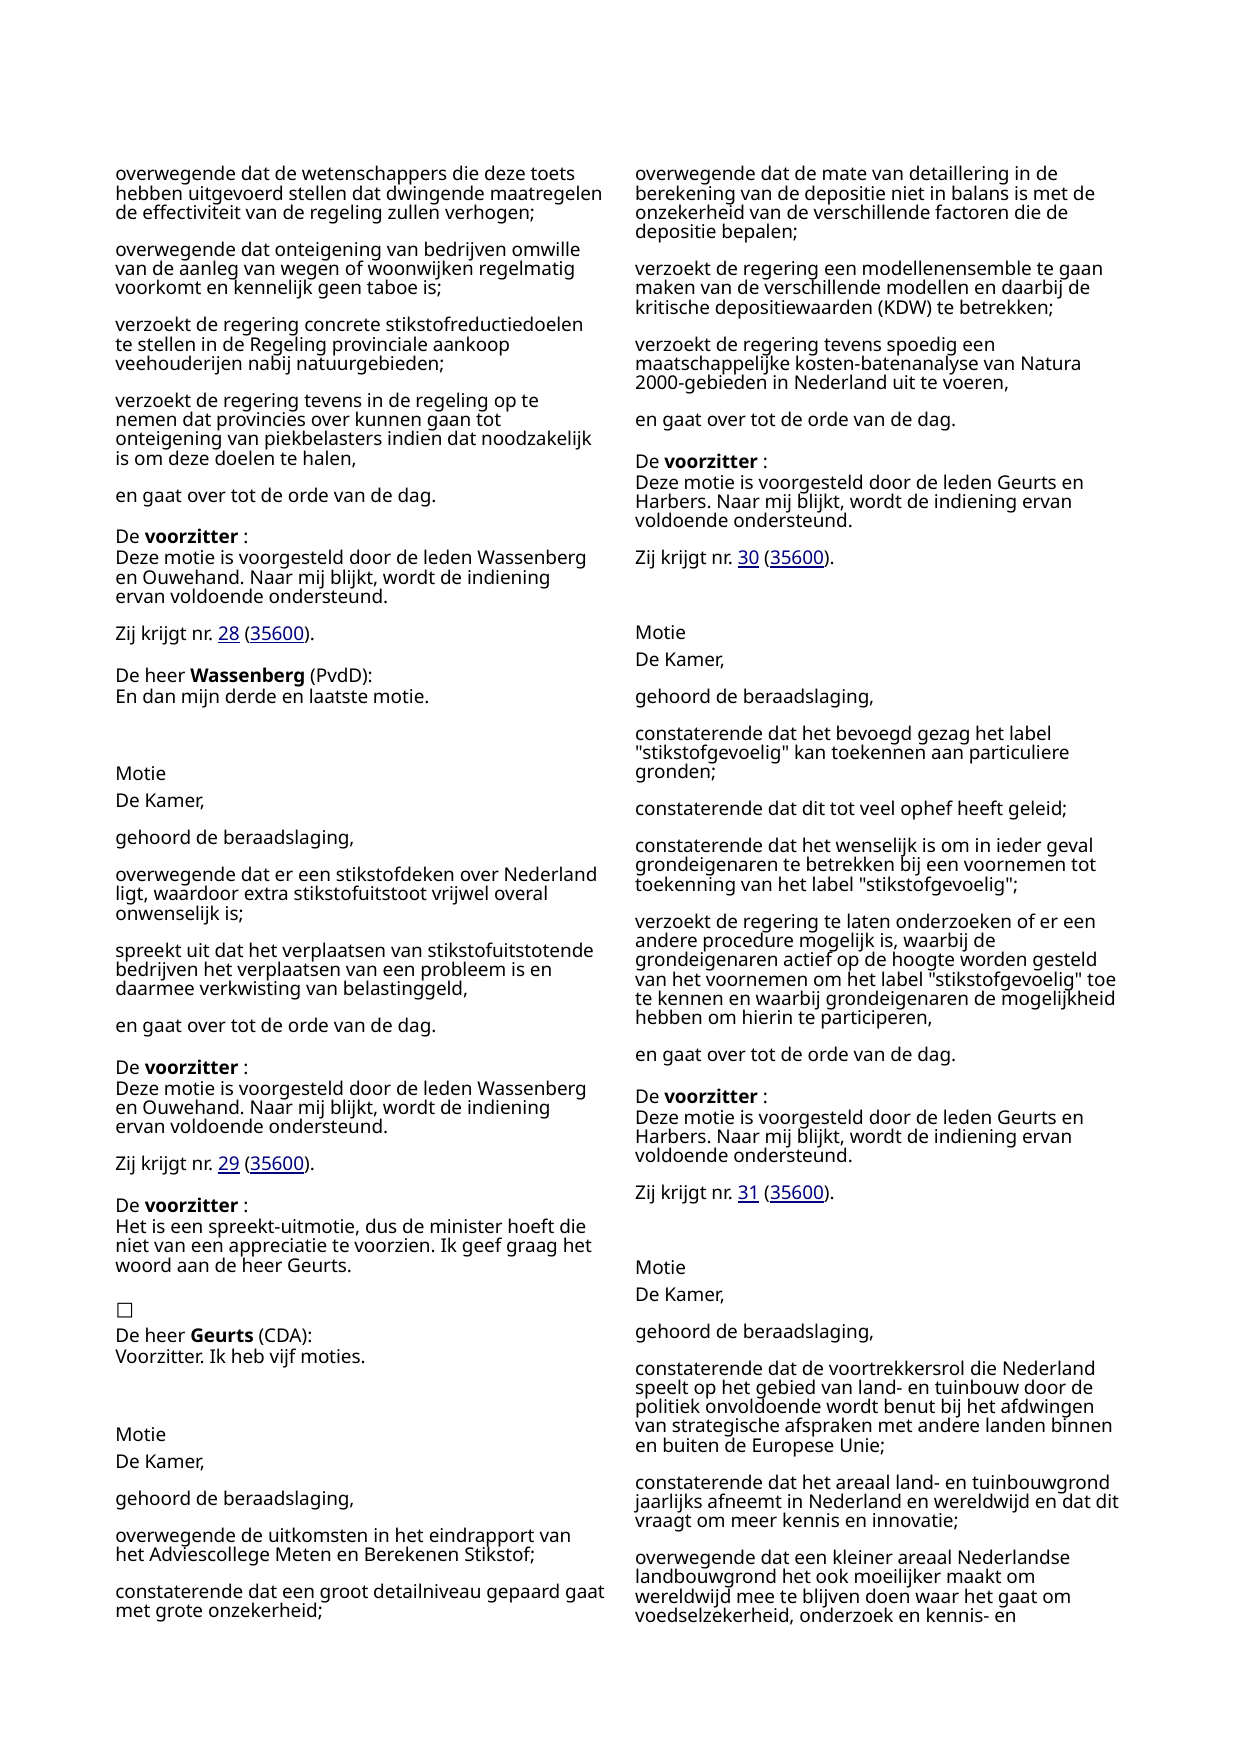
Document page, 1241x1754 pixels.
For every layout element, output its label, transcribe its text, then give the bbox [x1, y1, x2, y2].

text constaterende dat de voortrekkersrol die Nederland speelt op het gebied van land- en tuinbouw door de politiek onvoldoende wordt benut bij het afdwingen van strategische afspraken met andere landen binnen en buiten de Europese Unie; [635, 1359, 1125, 1456]
text verzoekt de regering tevens in de regeling op te nemen dat provincies over kunnen gaan tot onteigening van piekbelasters indien dat noodzakelijk is om deze doelen te halen, [115, 392, 605, 469]
text overwegende dat onteigening van bedrijven omwille van de aanleg van wegen of woonwijken regelmatig voorkomt en kennelijk geen taboe is; [115, 241, 605, 299]
text Zij krijgt nr. 30 (35600). [635, 549, 1125, 569]
text en gaat over tot de orde van de dag. [635, 411, 1125, 430]
text Deze motie is voorgesteld door de leden Geurts en Harbers. Naar mij blijkt, wordt de indiening ervan voldoende ondersteund. [635, 1109, 1125, 1167]
text De Kamer, [635, 651, 1125, 670]
text Motie [115, 760, 605, 786]
text Zij krijgt nr. 29 (35600). [115, 1155, 605, 1174]
text De voorzitter : [115, 1192, 605, 1218]
text De heer Wassenberg (PvdD): [115, 662, 605, 688]
text verzoekt de regering te laten onderzoeken of er een andere procedure mogelijk is, waarbij de grondeigenaren actief op de hoogte worden gesteld van het voornemen om het label "stikstofgevoelig" toe te kennen en waarbij grondeigenaren de mogelijkheid hebben om hierin te participeren, [635, 913, 1125, 1028]
text Deze motie is voorgesteld door de leden Geurts en Harbers. Naar mij blijkt, wordt de indiening ervan voldoende ondersteund. [635, 474, 1125, 532]
text gehoord de beraadslaging, [635, 688, 1125, 707]
text De voorzitter : [115, 1054, 605, 1080]
text Zij krijgt nr. 28 (35600). [115, 625, 605, 644]
text gehoord de beraadslaging, [115, 829, 605, 848]
text De voorzitter : [635, 448, 1125, 474]
text verzoekt de regering een modellenensemble te gaan maken van de verschillende modellen en daarbij de kritische depositiewaarden (KDW) te betrekken; [635, 260, 1125, 318]
text De voorzitter : [635, 1083, 1125, 1109]
text Motie [635, 619, 1125, 645]
text overwegende dat de mate van detaillering in de berekening van de depositie niet in balans is met de onzekerheid van de verschillende factoren die de depositie bepalen; [635, 165, 1125, 242]
text spreekt uit dat het verplaatsen van stikstofuitstotende bedrijven het verplaatsen van een probleem is en daarmee verkwisting van belastinggeld, [115, 942, 605, 999]
text verzoekt de regering concrete stikstofreductiedoelen te stellen in de Regeling provinciale aankoop veehouderijen nabij natuurgebieden; [115, 316, 605, 374]
text overwegende dat de wetenschappers die deze toets hebben uitgevoerd stellen dat dwingende maatregelen de effectiviteit van de regeling zullen verhogen; [115, 165, 605, 223]
text Zij krijgt nr. 31 (35600). [635, 1184, 1125, 1203]
text overwegende dat er een stikstofdeken over Nederland ligt, waardoor extra stikstofuitstoot vrijwel overal onwenselijk is; [115, 866, 605, 924]
text en gaat over tot de orde van de dag. [115, 1017, 605, 1036]
text constaterende dat het bevoegd gezag het label "stikstofgevoelig" kan toekennen aan particuliere gronden; [635, 725, 1125, 782]
text constaterende dat dit tot veel ophef heeft geleid; [635, 800, 1125, 819]
text en gaat over tot de orde van de dag. [635, 1046, 1125, 1065]
text overwegende dat een kleiner areaal Nederlandse landbouwgrond het ook moeilijker maakt om wereldwijd mee te blijven doen waar het gaat om voedselzekerheid, onderzoek en kennis- en [635, 1549, 1125, 1626]
text constaterende dat een groot detailniveau gepaard gaat met grote onzekerheid; [115, 1583, 605, 1621]
text gehoord de beraadslaging, [115, 1489, 605, 1509]
text De heer Geurts (CDA): [115, 1322, 605, 1348]
text Motie [115, 1421, 605, 1447]
text Voorzitter. Ik heb vijf moties. [115, 1348, 605, 1367]
text overwegende de uitkomsten in het eindrapport van het Adviescollege Meten en Berekenen Stikstof; [115, 1527, 605, 1565]
text De Kamer, [115, 1453, 605, 1472]
text De voorzitter : [115, 524, 605, 549]
text en gaat over tot de orde van de dag. [115, 487, 605, 506]
text Deze motie is voorgesteld door de leden Wassenberg en Ouwehand. Naar mij blijkt, wordt de indiening ervan voldoende ondersteund. [115, 1080, 605, 1138]
text constaterende dat het wenselijk is om in ieder geval grondeigenaren te betrekken bij een voornemen tot toekenning van het label "stikstofgevoelig"; [635, 837, 1125, 895]
text De Kamer, [115, 792, 605, 811]
text gehoord de beraadslaging, [635, 1323, 1125, 1342]
text Deze motie is voorgesteld door de leden Wassenberg en Ouwehand. Naar mij blijkt, wordt de indiening ervan voldoende ondersteund. [115, 549, 605, 607]
text Het is een spreekt-uitmotie, dus de minister hoeft die niet van een appreciatie te voorzien. Ik geef graag het woord aan de heer Geurts. [115, 1218, 605, 1276]
text De Kamer, [635, 1286, 1125, 1305]
text verzoekt de regering tevens spoedig een maatschappelijke kosten-batenanalyse van Natura 2000-gebieden in Nederland uit te voeren, [635, 336, 1125, 393]
text En dan mijn derde en laatste motie. [115, 688, 605, 707]
text Motie [635, 1254, 1125, 1280]
text ⬜ [115, 1297, 605, 1322]
text constaterende dat het areaal land- en tuinbouwgrond jaarlijks afneemt in Nederland en wereldwijd en dat dit vraagt om meer kennis en innovatie; [635, 1474, 1125, 1531]
